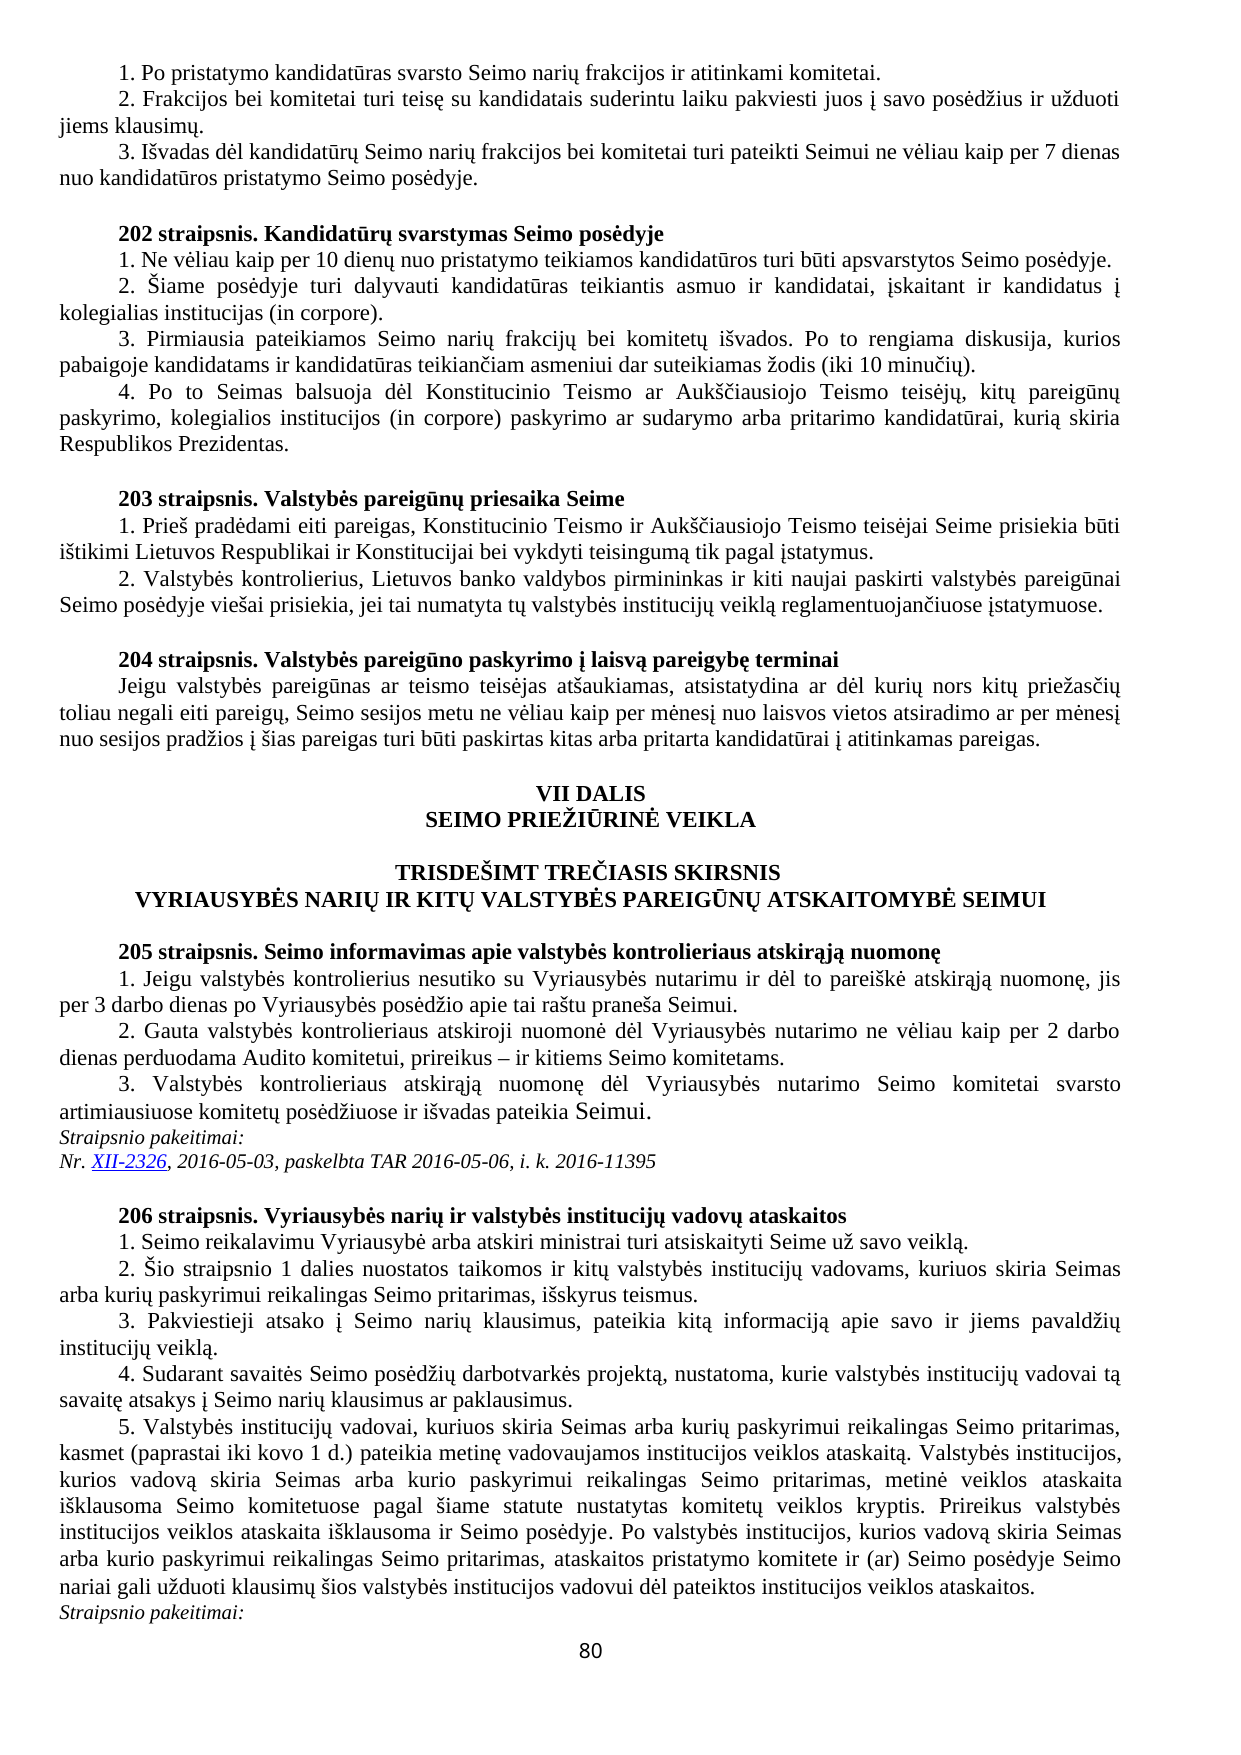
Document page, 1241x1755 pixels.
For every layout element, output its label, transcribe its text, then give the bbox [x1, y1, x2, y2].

text 205 straipsnis. Seimo informavimas apie valstybės kontrolieriaus atskirąją nuomonę [118, 938, 1122, 965]
text 2. Šiame posėdyje turi dalyvauti kandidatūras teikiantis asmuo ir kandidatai, įskaitant ir kandidatus į kolegialias institucijas (in corpore). [59, 272, 1122, 325]
text 1. Po pristatymo kandidatūras svarsto Seimo narių frakcijos ir atitinkami komitetai. [59, 59, 1122, 85]
text 3. Valstybės kontrolieriaus atskirąją nuomonę dėl Vyriausybės nutarimo Seimo komitetai svarsto artimiausiuose komitetų posėdžiuose ir išvadas pateikia Seimui. [59, 1070, 1122, 1125]
text 1. Prieš pradėdami eiti pareigas, Konstitucinio Teismo ir Aukščiausiojo Teismo teisėjai Seime prisiekia būti ištikimi Lietuvos Respublikai ir Konstitucijai bei vykdyti teisingumą tik pagal įstatymus. [59, 512, 1122, 564]
text Nr. XII-2326, 2016-05-03, paskelbta TAR 2016-05-06, i. k. 2016-11395 [59, 1149, 1122, 1173]
text 1. Ne vėliau kaip per 10 dienų nuo pristatymo teikiamos kandidatūros turi būti apsvarstytos Seimo posėdyje. [59, 246, 1122, 272]
text 203 straipsnis. Valstybės pareigūnų priesaika Seime [59, 486, 1122, 512]
text 2. Frakcijos bei komitetai turi teisę su kandidatais suderintu laiku pakviesti juos į savo posėdžius ir užduoti jiems klausimų. [59, 85, 1122, 138]
text 202 straipsnis. Kandidatūrų svarstymas Seimo posėdyje [59, 219, 1122, 246]
text 4. Sudarant savaitės Seimo posėdžių darbotvarkės projektą, nustatoma, kurie valstybės institucijų vadovai tą savaitę atsakys į Seimo narių klausimus ar paklausimus. [59, 1360, 1122, 1413]
text VYRIAUSYBĖS NARIŲ IR KITŲ VALSTYBĖS PAREIGŪNŲ ATSKAITOMYBĖ SEIMUI [59, 886, 1122, 912]
text 2. Valstybės kontrolierius, Lietuvos banko valdybos pirmininkas ir kiti naujai paskirti valstybės pareigūnai Seimo posėdyje viešai prisiekia, jei tai numatyta tų valstybės institucijų veiklą reglamentuojančiuose įstatymuose. [59, 564, 1122, 617]
text Jeigu valstybės pareigūnas ar teismo teisėjas atšaukiamas, atsistatydina ar dėl kurių nors kitų priežasčių toliau negali eiti pareigų, Seimo sesijos metu ne vėliau kaip per mėnesį nuo laisvos vietos atsiradimo ar per mėnesį nuo sesijos pradžios į šias pareigas turi būti paskirtas kitas arba pritarta kandidatūrai į atitinkamas pareigas. [59, 672, 1122, 751]
text Straipsnio pakeitimai: [59, 1125, 1122, 1149]
text Straipsnio pakeitimai: [59, 1600, 1122, 1624]
text TRISDEŠIMT TREČIASIS SKIRSNIS [59, 859, 1122, 886]
text 5. Valstybės institucijų vadovai, kuriuos skiria Seimas arba kurių paskyrimui reikalingas Seimo pritarimas, kasmet (paprastai iki kovo 1 d.) pateikia metinę vadovaujamos institucijos veiklos ataskaitą. Valstybės institucijos, kurios vadovą skiria Seimas arba kurio paskyrimui reikalingas Seimo pritarimas, metinė veiklos ataskaita išklausoma Seimo komitetuose pagal šiame statute nustatytas komitetų veiklos kryptis. Prireikus valstybės institucijos veiklos ataskaita išklausoma ir Seimo posėdyje. Po valstybės institucijos, kurios vadovą skiria Seimas arba kurio paskyrimui reikalingas Seimo pritarimas, ataskaitos pristatymo komitete ir (ar) Seimo posėdyje Seimo nariai gali užduoti klausimų šios valstybės institucijos vadovui dėl pateiktos institucijos veiklos ataskaitos. [59, 1413, 1122, 1600]
text 3. Pirmiausia pateikiamos Seimo narių frakcijų bei komitetų išvados. Po to rengiama diskusija, kurios pabaigoje kandidatams ir kandidatūras teikiančiam asmeniui dar suteikiamas žodis (iki 10 minučių). [59, 325, 1122, 378]
text 206 straipsnis. Vyriausybės narių ir valstybės institucijų vadovų ataskaitos [59, 1202, 1122, 1228]
text 2. Šio straipsnio 1 dalies nuostatos taikomos ir kitų valstybės institucijų vadovams, kuriuos skiria Seimas arba kurių paskyrimui reikalingas Seimo pritarimas, išskyrus teismus. [59, 1255, 1122, 1307]
text 204 straipsnis. Valstybės pareigūno paskyrimo į laisvą pareigybę terminai [59, 646, 1122, 672]
text 1. Seimo reikalavimu Vyriausybė arba atskiri ministrai turi atsiskaityti Seime už savo veiklą. [59, 1228, 1122, 1255]
text 2. Gauta valstybės kontrolieriaus atskiroji nuomonė dėl Vyriausybės nutarimo ne vėliau kaip per 2 darbo dienas perduodama Audito komitetui, prireikus – ir kitiems Seimo komitetams. [59, 1017, 1122, 1070]
text 1. Jeigu valstybės kontrolierius nesutiko su Vyriausybės nutarimu ir dėl to pareiškė atskirąją nuomonę, jis per 3 darbo dienas po Vyriausybės posėdžio apie tai raštu praneša Seimui. [59, 965, 1122, 1017]
text 3. Pakviestieji atsako į Seimo narių klausimus, pateikia kitą informaciją apie savo ir jiems pavaldžių institucijų veiklą. [59, 1307, 1122, 1360]
text 3. Išvadas dėl kandidatūrų Seimo narių frakcijos bei komitetai turi pateikti Seimui ne vėliau kaip per 7 dienas nuo kandidatūros pristatymo Seimo posėdyje. [59, 138, 1122, 191]
text 4. Po to Seimas balsuoja dėl Konstitucinio Teismo ar Aukščiausiojo Teismo teisėjų, kitų pareigūnų paskyrimo, kolegialios institucijos (in corpore) paskyrimo ar sudarymo arba pritarimo kandidatūrai, kurią skiria Respublikos Prezidentas. [59, 378, 1122, 457]
text VII DALIS [59, 780, 1122, 807]
text SEIMO PRIEŽIŪRINĖ VEIKLA [59, 807, 1122, 833]
